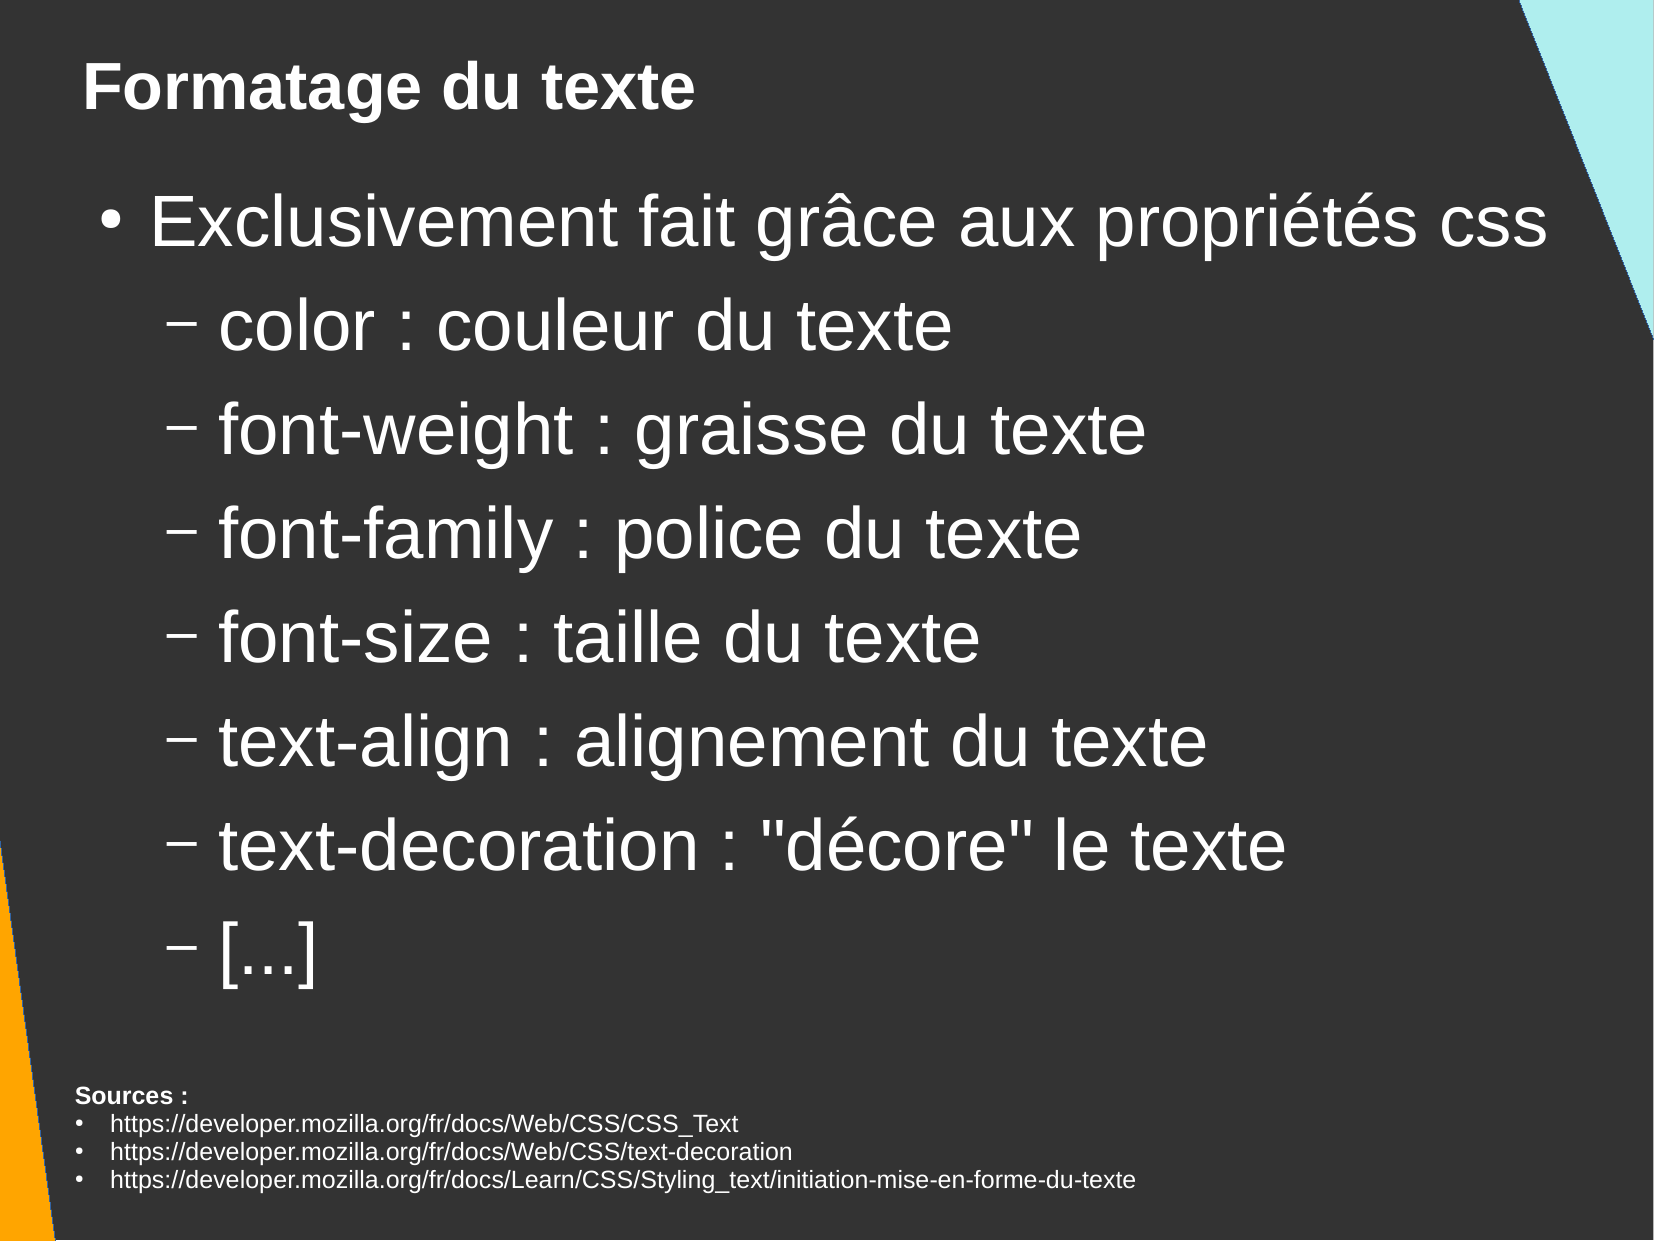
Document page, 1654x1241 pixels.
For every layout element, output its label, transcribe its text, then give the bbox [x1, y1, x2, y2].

text_box Sources : https://developer.mozilla.org/fr/docs/Web/CSS/CSS_Text https://developer.mozilla.org/fr/docs/Web/CSS/text-decoration https://developer.mozilla.org/fr/docs/Learn/CSS/Styling_text/initiation-mise-en-forme-du-texte [60, 1074, 1546, 1241]
list Exclusivement fait grâce aux propriétés css color : couleur du texte font-weight : graisse du texte font-family : police du texte font-size : taille du texte text-align : alignement du texte text-decoration : "décore" le texte [...] [80, 180, 1605, 993]
text_box [0, 840, 56, 1241]
title Formatage du texte [82, 49, 1571, 152]
text_box [1519, 0, 1654, 340]
